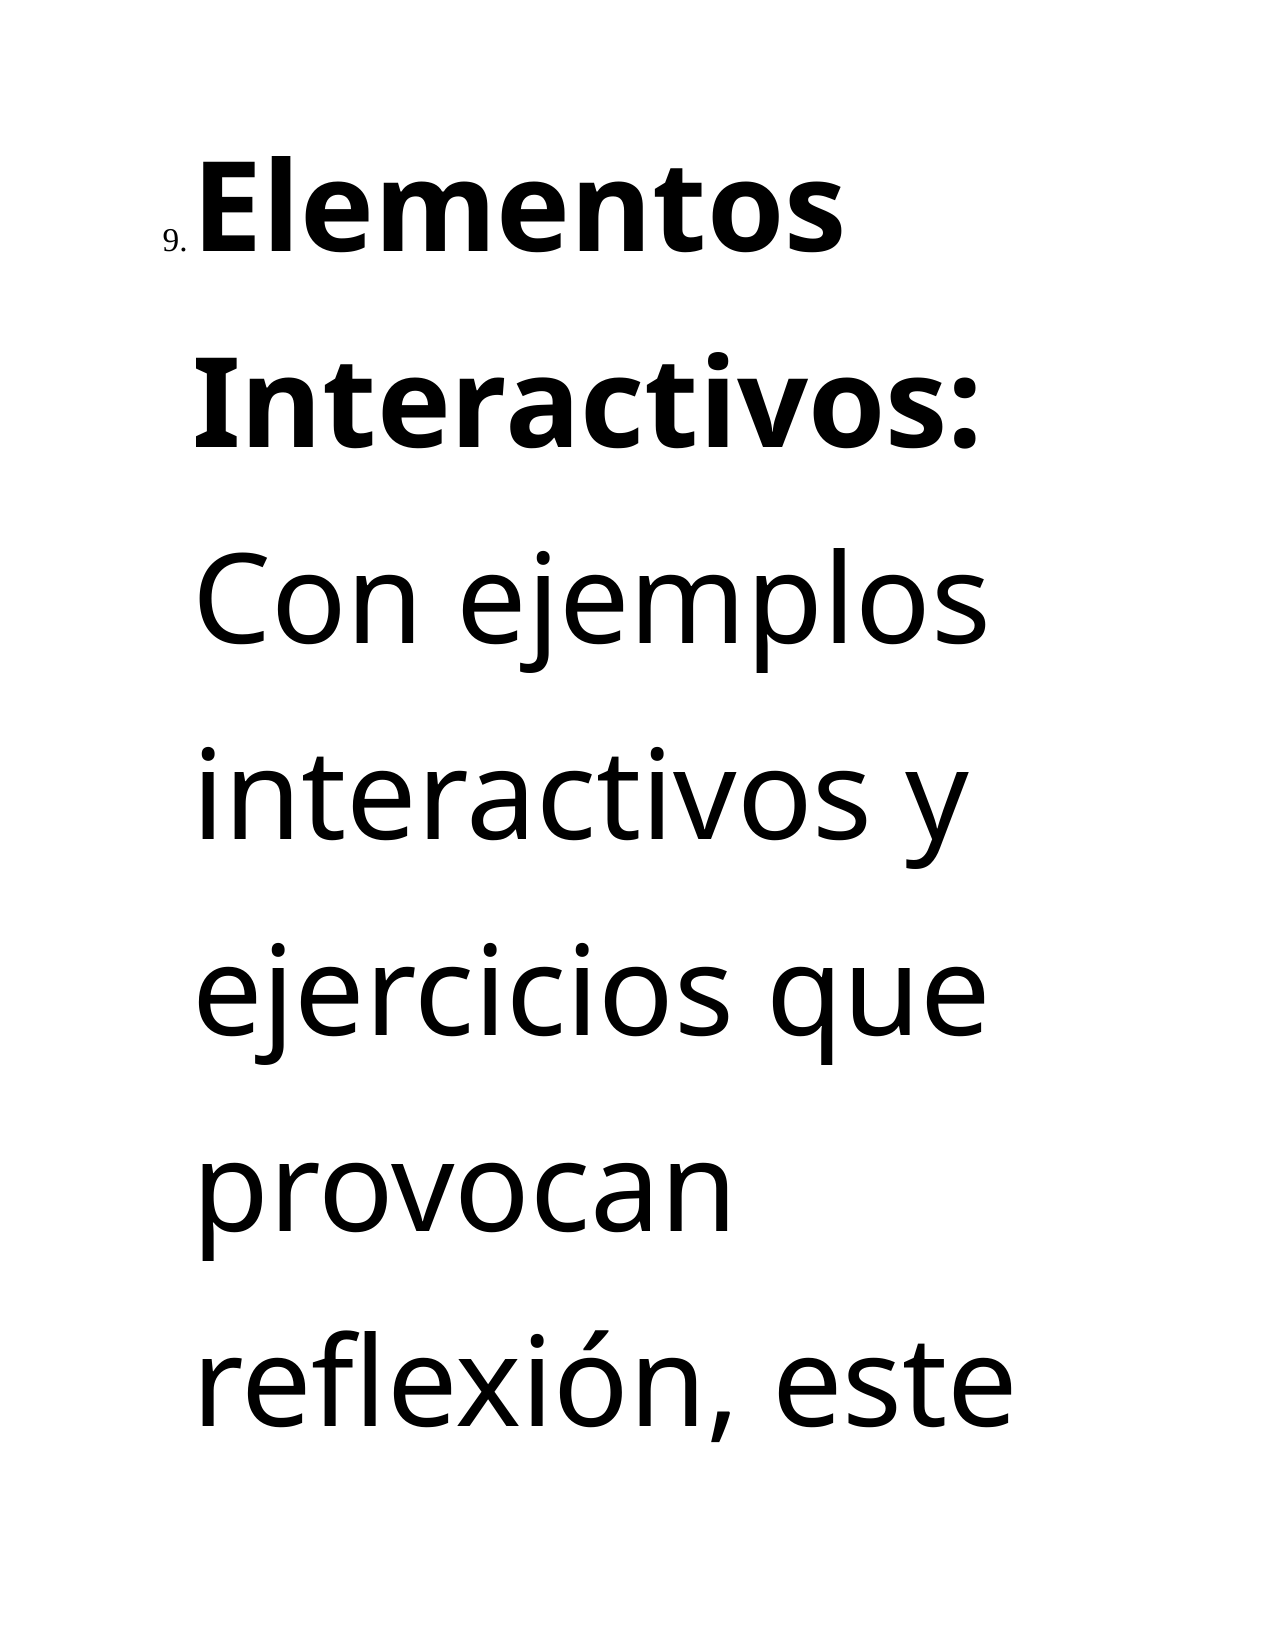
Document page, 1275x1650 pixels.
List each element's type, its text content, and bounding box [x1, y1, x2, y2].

list Elementos Interactivos: Con ejemplos interactivos y ejercicios que provocan reflexión, este [162, 118, 1157, 1463]
